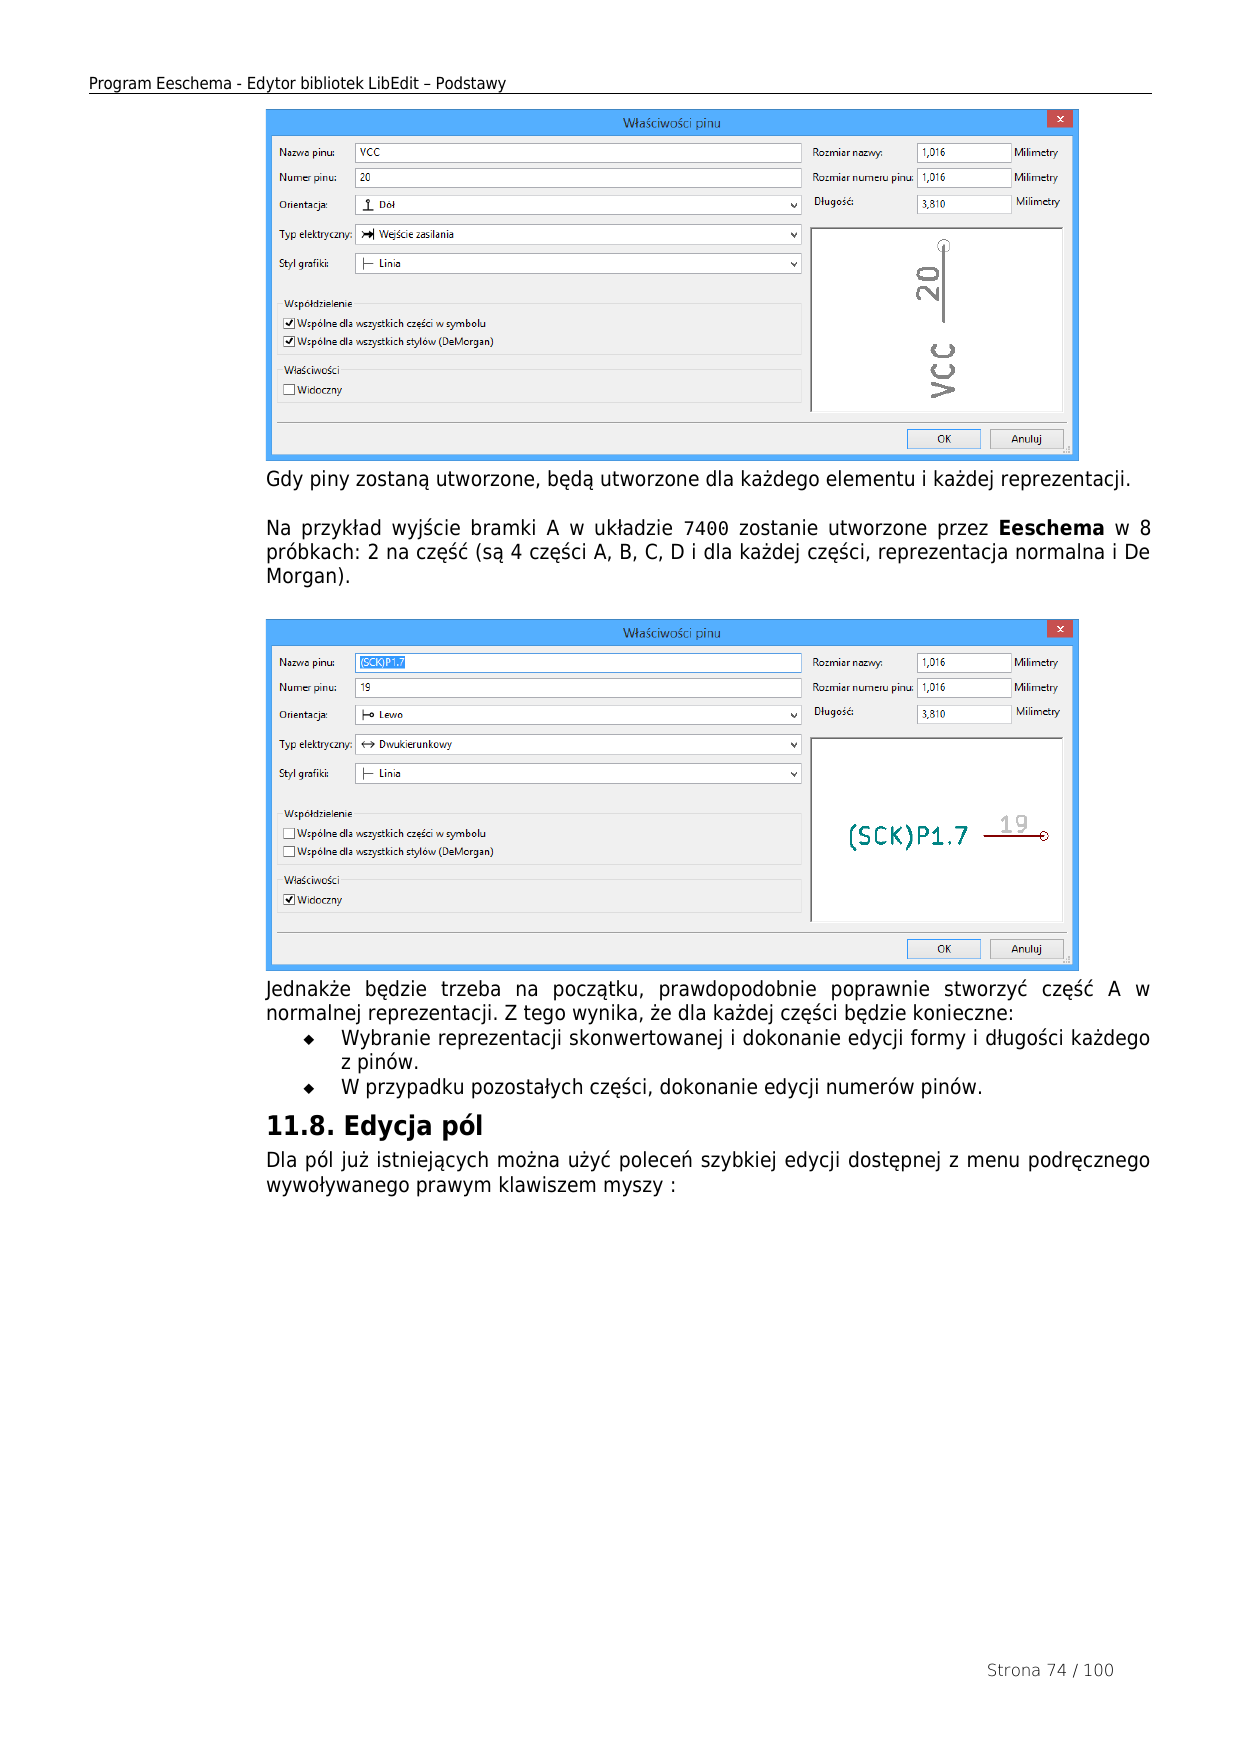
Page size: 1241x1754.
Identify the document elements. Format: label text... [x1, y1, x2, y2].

picture [265, 109, 1079, 461]
text Na przykład wyjście bramki A w układzie 7400 zostanie utworzone przez Eeschema w 8 próbkach: 2 na część (są 4 części A, B, C, D i dla każdej części, reprezentacja normalna i De Morgan). [266, 516, 1152, 589]
list W przypadku pozostałych części, dokonanie edycji numerów pinów. [303, 1074, 1152, 1099]
list Wybranie reprezentacji skonwertowanej i dokonanie edycji formy i długości każdego z pinów. [303, 1026, 1152, 1074]
text Jednakże będzie trzeba na początku, prawdopodobnie poprawnie stworzyć część A w normalnej reprezentacji. Z tego wynika, że dla każdej części będzie konieczne: [266, 977, 1152, 1026]
subtitle Edycja pól [266, 1111, 1152, 1142]
picture [265, 619, 1079, 971]
text Dla pól już istniejących można użyć poleceń szybkiej edycji dostępnej z menu podręcznego wywoływanego prawym klawiszem myszy : [266, 1148, 1152, 1197]
text Gdy piny zostaną utworzone, będą utworzone dla każdego elementu i każdej reprezentacji. [266, 467, 1152, 491]
